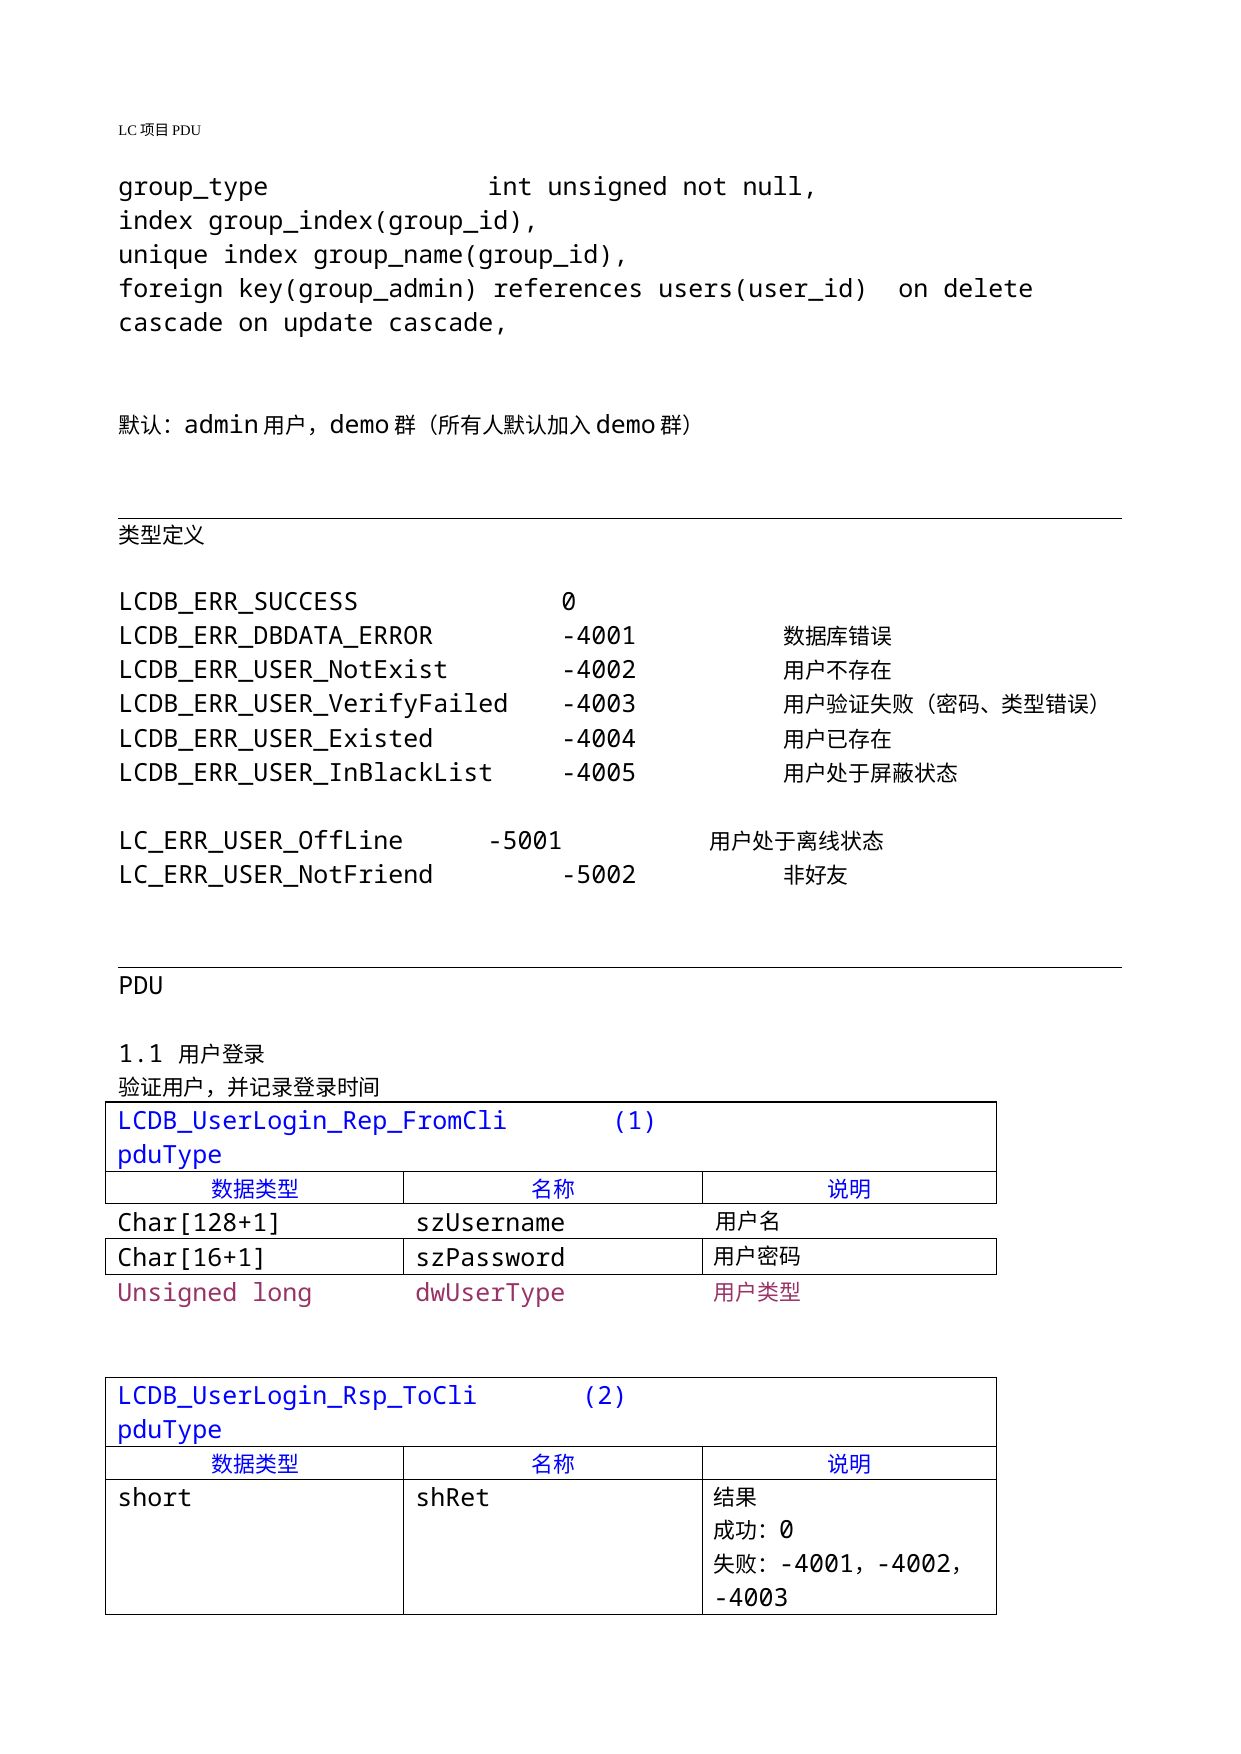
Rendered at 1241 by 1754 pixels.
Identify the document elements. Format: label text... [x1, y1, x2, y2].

table_header LCDB_UserLogin_Rep_FromCli (1) pduType [106, 1103, 996, 1171]
text foreign key(group_admin) references users(user_id) on delete cascade on update cascade, [118, 271, 1122, 339]
table_cell 用户类型 [702, 1275, 996, 1308]
table_cell 名称 [404, 1447, 702, 1478]
table_cell 说明 [703, 1172, 996, 1203]
table_cell 用户密码 [703, 1239, 996, 1273]
text 默认：admin用户，demo群（所有人默认加入demo群） [118, 407, 1122, 441]
text LCDB_ERR_DBDATA_ERROR -4001 数据库错误 [118, 618, 1122, 652]
text index group_index(group_id), [118, 203, 1122, 237]
table_cell shRet [404, 1480, 702, 1613]
text 类型定义 [118, 519, 1122, 550]
table_cell Char[16+1] [106, 1239, 403, 1273]
text PDU [118, 968, 1122, 1002]
table_cell short [106, 1480, 403, 1613]
table_cell 说明 [703, 1447, 996, 1478]
table_header LCDB_UserLogin_Rsp_ToCli (2) pduType [106, 1378, 996, 1446]
table_cell Char[128+1] [106, 1204, 404, 1238]
text 验证用户，并记录登录时间 [118, 1070, 1122, 1101]
text LC_ERR_USER_OffLine -5001 用户处于离线状态 [118, 822, 1122, 856]
table_cell 名称 [404, 1172, 702, 1203]
text LCDB_ERR_USER_NotExist -4002 用户不存在 [118, 652, 1122, 686]
text LCDB_ERR_SUCCESS 0 [118, 584, 1122, 618]
text LCDB_ERR_USER_VerifyFailed -4003 用户验证失败（密码、类型错误） [118, 686, 1122, 720]
text LCDB_ERR_USER_Existed -4004 用户已存在 [118, 720, 1122, 754]
table_cell 结果 成功：0 失败：-4001，-4002， -4003 [703, 1480, 996, 1613]
table_cell 用户名 [704, 1204, 996, 1238]
table_cell szUsername [404, 1204, 704, 1238]
text unique index group_name(group_id), [118, 237, 1122, 271]
table_cell dwUserType [404, 1275, 702, 1308]
text LCDB_ERR_USER_InBlackList -4005 用户处于屏蔽状态 [118, 754, 1122, 788]
table_cell szPassword [404, 1239, 702, 1273]
text 1.1 用户登录 [118, 1036, 1122, 1070]
text LC_ERR_USER_NotFriend -5002 非好友 [118, 856, 1122, 891]
table_cell 数据类型 [106, 1172, 403, 1203]
text group_type int unsigned not null, [118, 169, 1122, 203]
table_cell 数据类型 [106, 1447, 403, 1478]
table_cell Unsigned long [106, 1275, 404, 1308]
